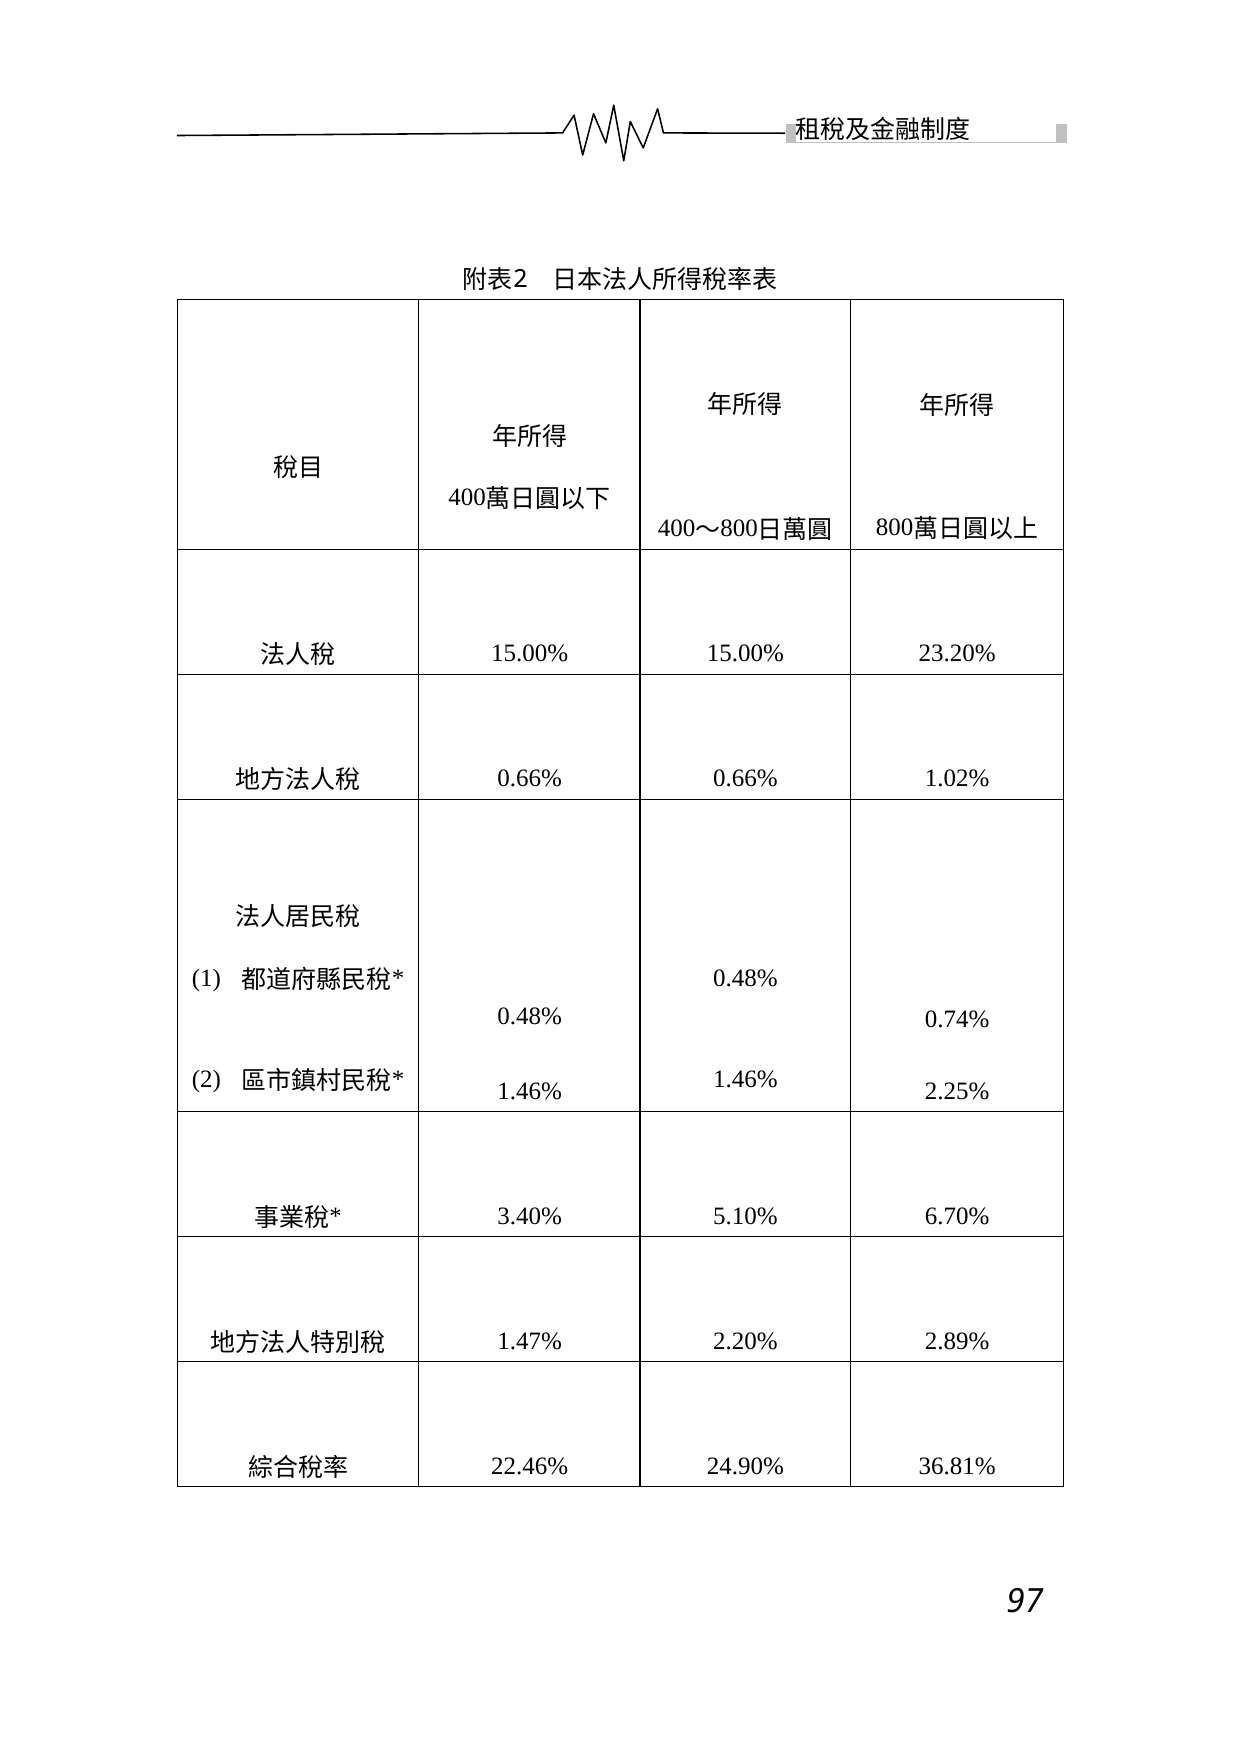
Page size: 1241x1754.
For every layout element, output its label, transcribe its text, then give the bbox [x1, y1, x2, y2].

table_header 年所得 800萬日圓以上 [851, 300, 1063, 549]
table_cell 1.02% [851, 675, 1063, 799]
table_cell 0.66% [419, 675, 639, 799]
table_cell 1.47% [419, 1237, 639, 1361]
table_cell 0.74% 2.25% [851, 800, 1063, 1111]
table_cell 0.48% 1.46% [419, 800, 639, 1111]
table_cell 2.20% [641, 1237, 850, 1361]
table_cell 23.20% [851, 550, 1063, 674]
table_cell 地方法人特別稅 [178, 1237, 418, 1361]
table_cell 15.00% [641, 550, 850, 674]
table_cell 6.70% [851, 1112, 1063, 1236]
table_cell 綜合稅率 [178, 1362, 418, 1486]
table_cell 15.00% [419, 550, 639, 674]
table_cell 法人居民稅 都道府縣民稅* 區市鎮村民稅* [178, 800, 418, 1111]
table_cell 地方法人稅 [178, 675, 418, 799]
table_cell 0.48% 1.46% [641, 800, 850, 1111]
table_cell 36.81% [851, 1362, 1063, 1486]
table_cell 3.40% [419, 1112, 639, 1236]
table_cell 事業稅* [178, 1112, 418, 1236]
table_header 稅目 [178, 300, 418, 549]
table_cell 2.89% [851, 1237, 1063, 1361]
table_cell 22.46% [419, 1362, 639, 1486]
table_cell 0.66% [641, 675, 850, 799]
table_header 年所得 400～800日萬圓 [641, 300, 850, 549]
table_cell 5.10% [641, 1112, 850, 1236]
text 附表2 日本法人所得稅率表 [177, 236, 1063, 299]
table_cell 法人稅 [178, 550, 418, 674]
table_cell 24.90% [641, 1362, 850, 1486]
table_header 年所得 400萬日圓以下 [419, 300, 639, 549]
